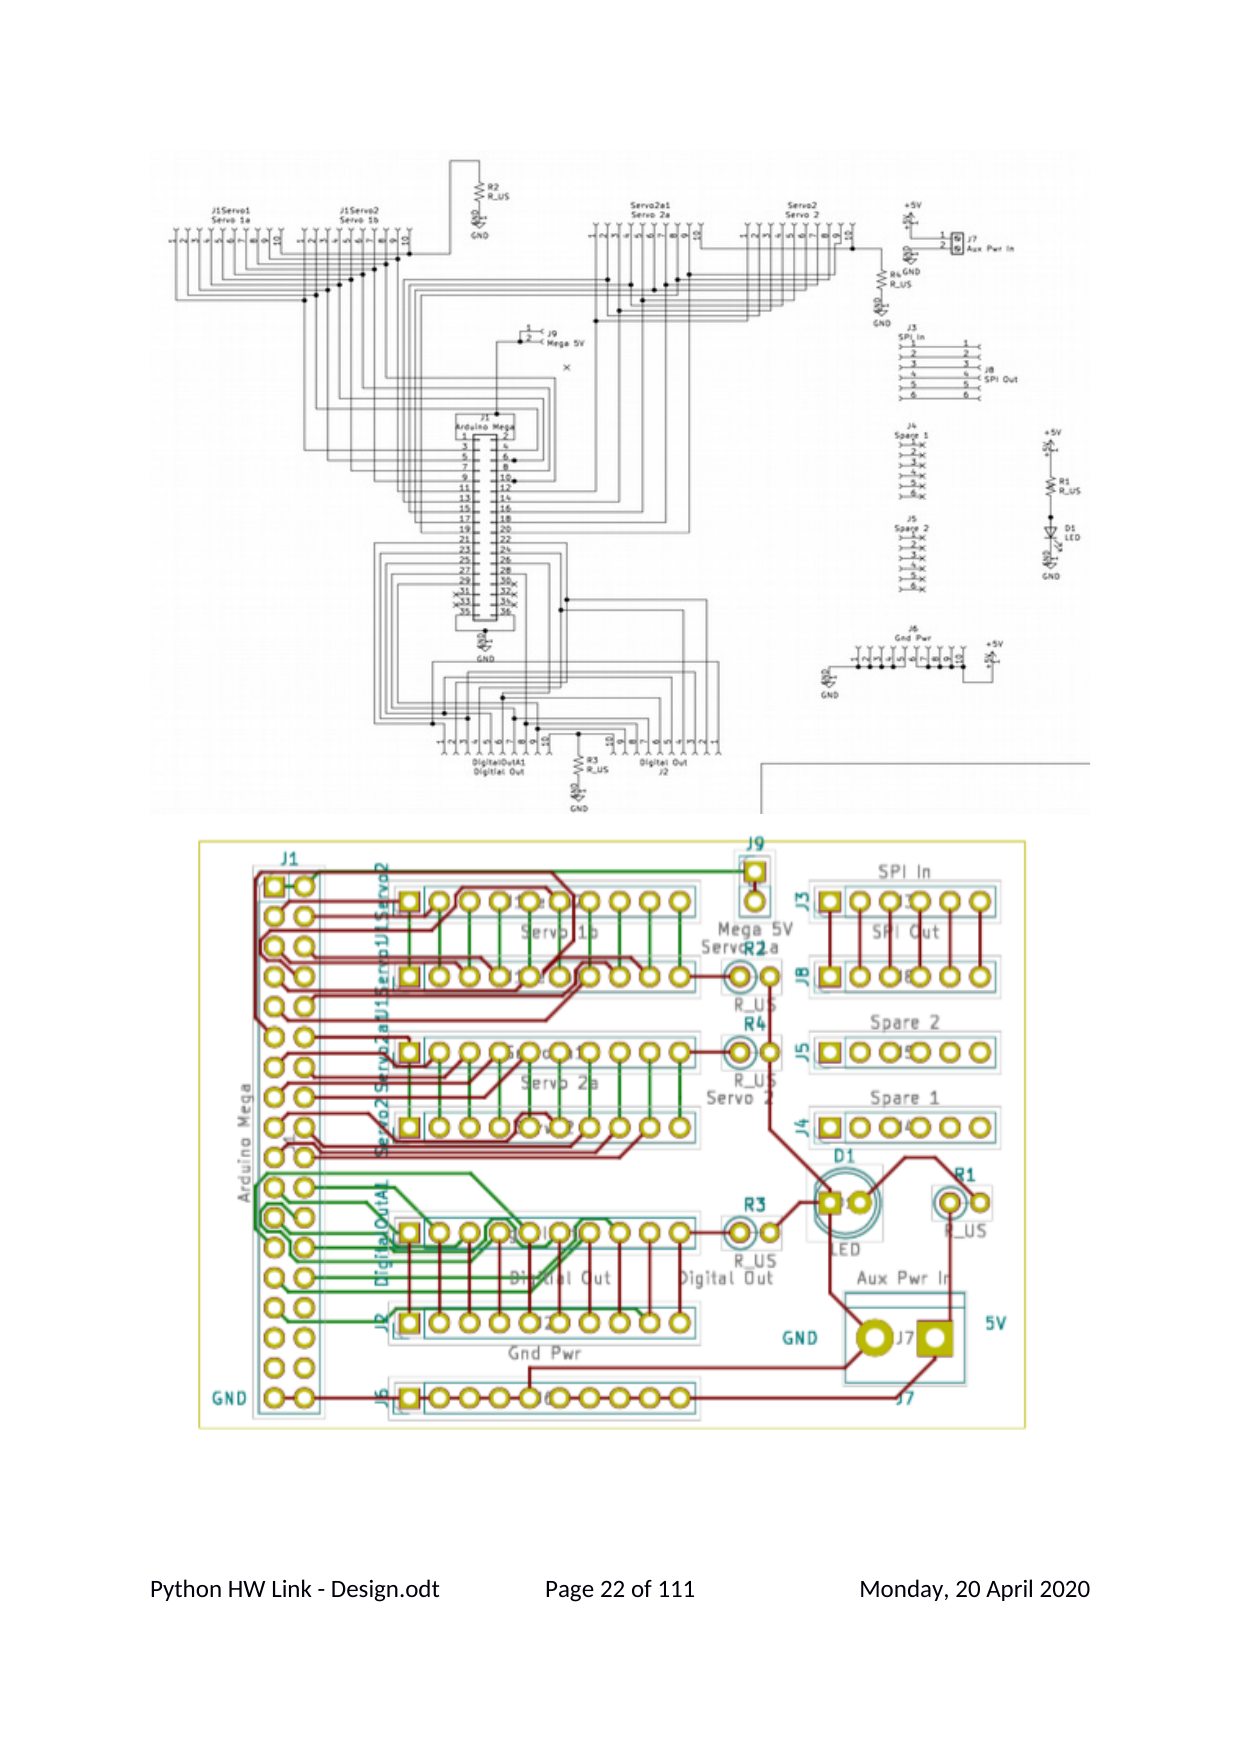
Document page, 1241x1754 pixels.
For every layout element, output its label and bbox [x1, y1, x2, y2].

picture [150, 150, 1091, 1479]
